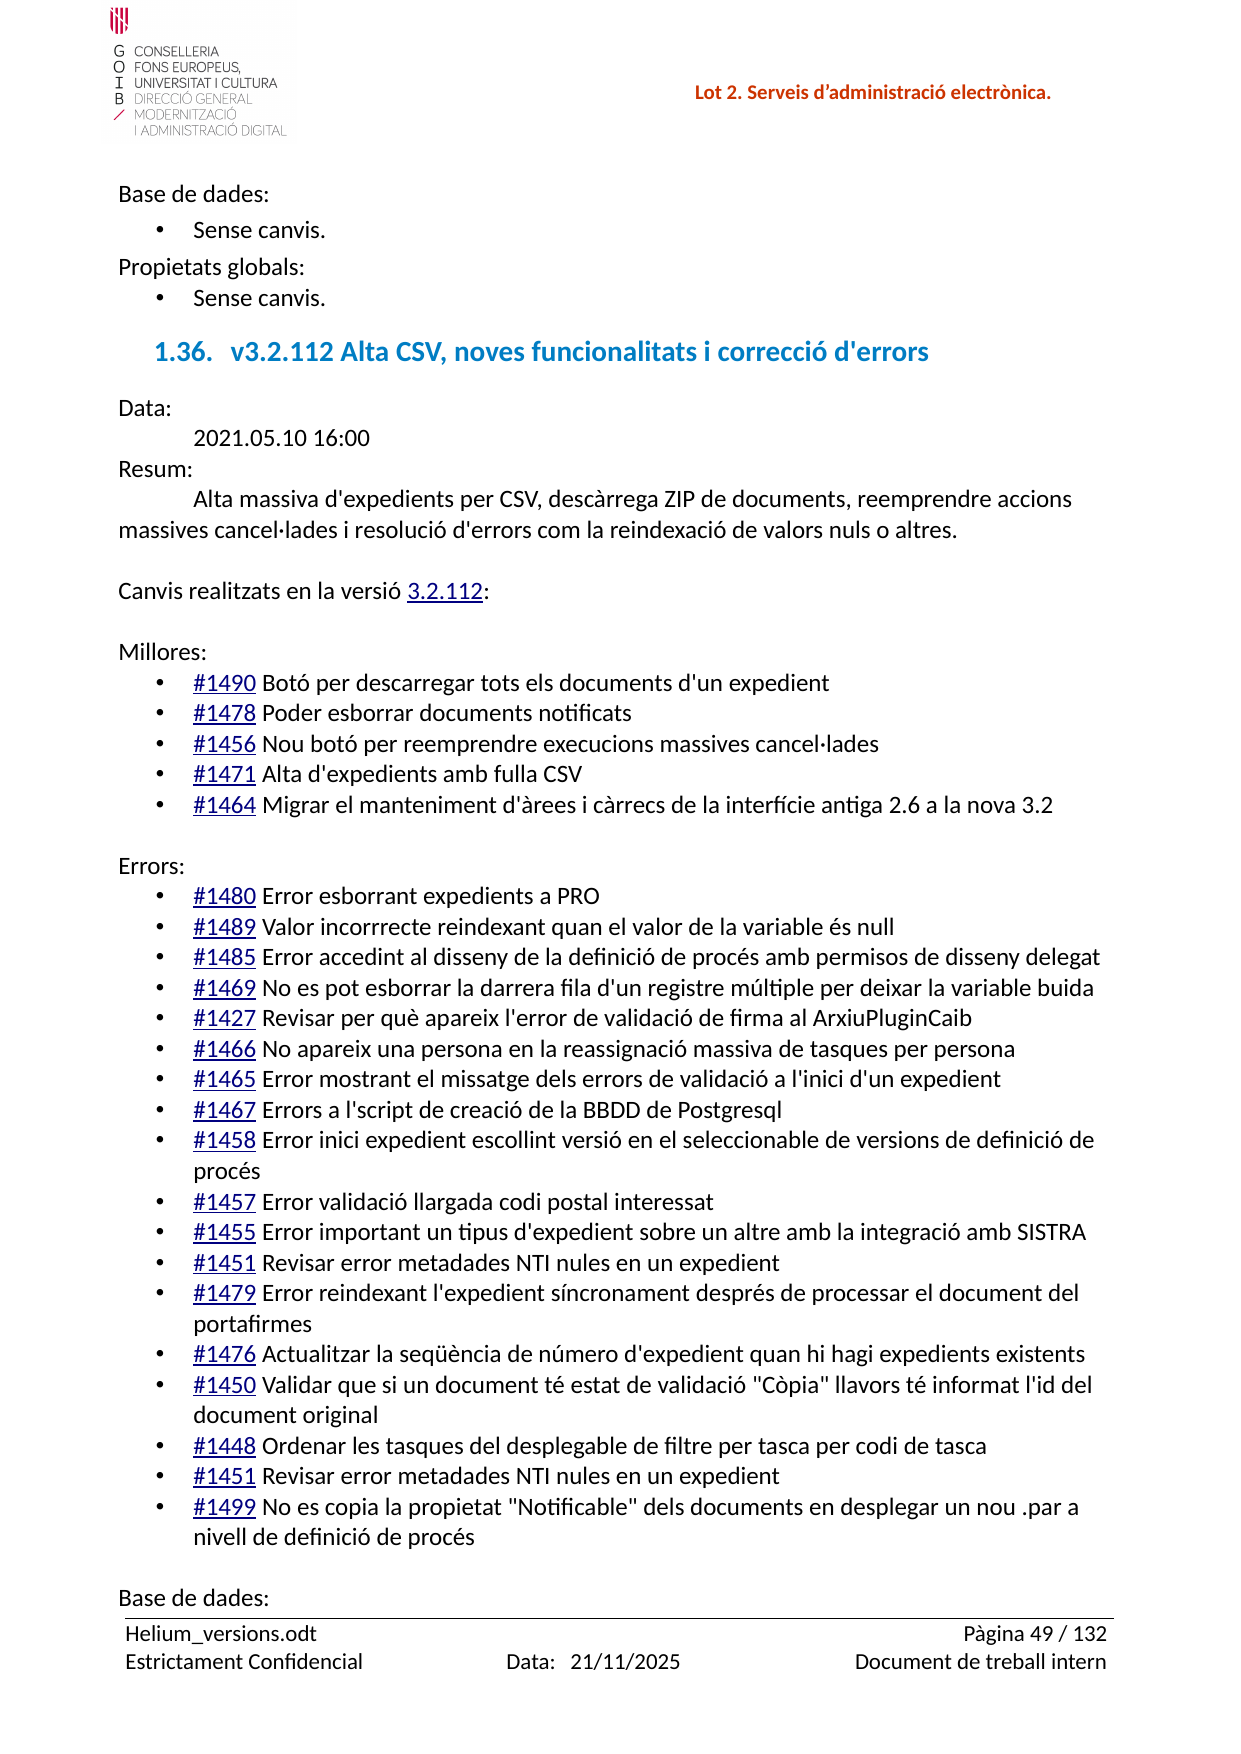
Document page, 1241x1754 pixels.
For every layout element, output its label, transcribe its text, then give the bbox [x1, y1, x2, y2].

text Resum: [118, 453, 1122, 484]
list #1451 Revisar error metadades NTI nules en un expedient [156, 1460, 1122, 1491]
list #1479 Error reindexant l'expedient síncronament després de processar el document del portafirmes [156, 1277, 1122, 1338]
list #1480 Error esborrant expedients a PRO [156, 880, 1122, 911]
list #1489 Valor incorrrecte reindexant quan el valor de la variable és null [156, 911, 1122, 941]
list Sense canvis. [156, 215, 1122, 245]
text Base de dades: [118, 178, 1122, 209]
picture [100, 0, 297, 144]
list #1450 Validar que si un document té estat de validació "Còpia" llavors té informat l'id del document original [156, 1369, 1122, 1430]
list #1448 Ordenar les tasques del desplegable de filtre per tasca per codi de tasca [156, 1430, 1122, 1460]
list #1458 Error inici expedient escollint versió en el seleccionable de versions de definició de procés [156, 1124, 1122, 1186]
list #1455 Error important un tipus d'expedient sobre un altre amb la integració amb SISTRA [156, 1216, 1122, 1247]
list #1471 Alta d'expedients amb fulla CSV [156, 758, 1122, 789]
list #1457 Error validació llargada codi postal interessat [156, 1186, 1122, 1216]
list #1469 No es pot esborrar la darrera fila d'un registre múltiple per deixar la variable buida [156, 972, 1122, 1002]
text Errors: [118, 850, 1122, 880]
text 2021.05.10 16:00 [118, 423, 1122, 453]
text Canvis realitzats en la versió 3.2.112: [118, 575, 1122, 606]
text Base de dades: [118, 1582, 1122, 1613]
text Data: [118, 392, 1122, 423]
list #1467 Errors a l'script de creació de la BBDD de Postgresql [156, 1094, 1122, 1124]
list #1476 Actualitzar la seqüència de número d'expedient quan hi hagi expedients existents [156, 1338, 1122, 1369]
text Propietats globals: [118, 251, 1122, 282]
list #1485 Error accedint al disseny de la definició de procés amb permisos de disseny delegat [156, 941, 1122, 972]
list #1490 Botó per descarregar tots els documents d'un expedient [156, 667, 1122, 697]
list #1464 Migrar el manteniment d'àrees i càrrecs de la interfície antiga 2.6 a la nova 3.2 [156, 789, 1122, 819]
list #1451 Revisar error metadades NTI nules en un expedient [156, 1247, 1122, 1277]
list #1456 Nou botó per reemprendre execucions massives cancel·lades [156, 728, 1122, 758]
list #1427 Revisar per què apareix l'error de validació de firma al ArxiuPluginCaib [156, 1002, 1122, 1033]
list #1478 Poder esborrar documents notificats [156, 697, 1122, 728]
list Sense canvis. [156, 282, 1122, 312]
subtitle v3.2.112 Alta CSV, noves funcionalitats i correcció d'errors [153, 333, 1122, 368]
text Millores: [118, 636, 1122, 667]
text Alta massiva d'expedients per CSV, descàrrega ZIP de documents, reemprendre accions massives cancel·lades i resolució d'errors com la reindexació de valors nuls o altres. [118, 484, 1122, 545]
list #1465 Error mostrant el missatge dels errors de validació a l'inici d'un expedient [156, 1063, 1122, 1094]
list #1499 No es copia la propietat "Notificable" dels documents en desplegar un nou .par a nivell de definició de procés [156, 1491, 1122, 1552]
list #1466 No apareix una persona en la reassignació massiva de tasques per persona [156, 1033, 1122, 1063]
